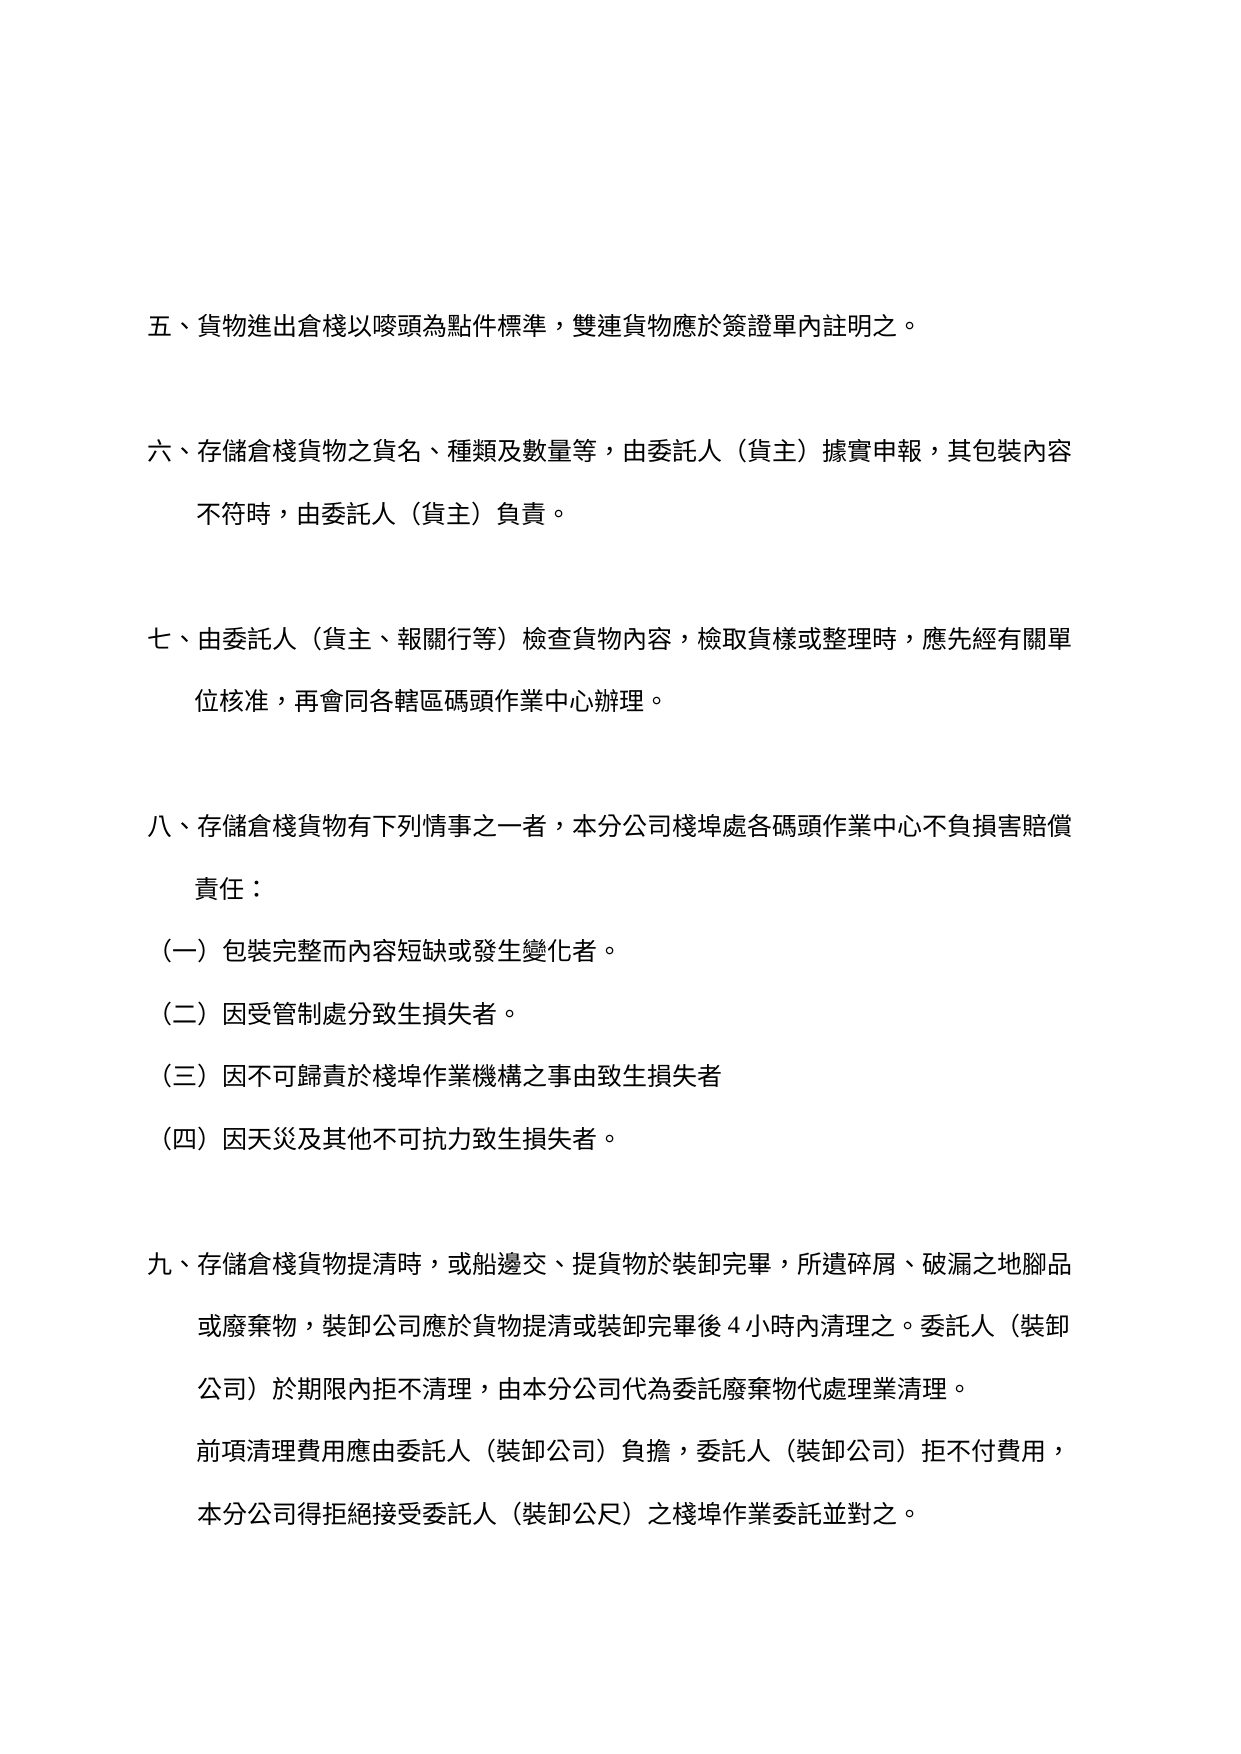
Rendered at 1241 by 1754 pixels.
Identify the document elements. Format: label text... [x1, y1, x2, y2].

text 六、存儲倉棧貨物之貨名、種類及數量等，由委託人（貨主）據實申報，其包裝內容不符時，由委託人（貨主）負責。 [148, 408, 1092, 533]
text [148, 158, 1092, 221]
text 八、存儲倉棧貨物有下列情事之一者，本分公司棧埠處各碼頭作業中心不負損害賠償責任： [148, 783, 1092, 908]
text 九、存儲倉棧貨物提清時，或船邊交、提貨物於裝卸完畢，所遺碎屑、破漏之地腳品或廢棄物，裝卸公司應於貨物提清或裝卸完畢後4小時內清理之。委託人（裝卸公司）於期限內拒不清理，由本分公司代為委託廢棄物代處理業清理。 [148, 1221, 1092, 1408]
text （一）包裝完整而內容短缺或發生變化者。 [148, 908, 1092, 971]
text 七、由委託人（貨主、報關行等）檢查貨物內容，檢取貨樣或整理時，應先經有關單位核准，再會同各轄區碼頭作業中心辦理。 [148, 596, 1092, 721]
text 前項清理費用應由委託人（裝卸公司）負擔，委託人（裝卸公司）拒不付費用，本分公司得拒絕接受委託人（裝卸公尺）之棧埠作業委託並對之。 [196, 1408, 1092, 1533]
text 五、貨物進出倉棧以嘜頭為點件標準，雙連貨物應於簽證單內註明之。 [148, 283, 1092, 346]
text （四）因天災及其他不可抗力致生損失者。 [148, 1096, 1092, 1158]
text （三）因不可歸責於棧埠作業機構之事由致生損失者 [148, 1033, 1092, 1096]
text （二）因受管制處分致生損失者。 [148, 971, 1092, 1033]
